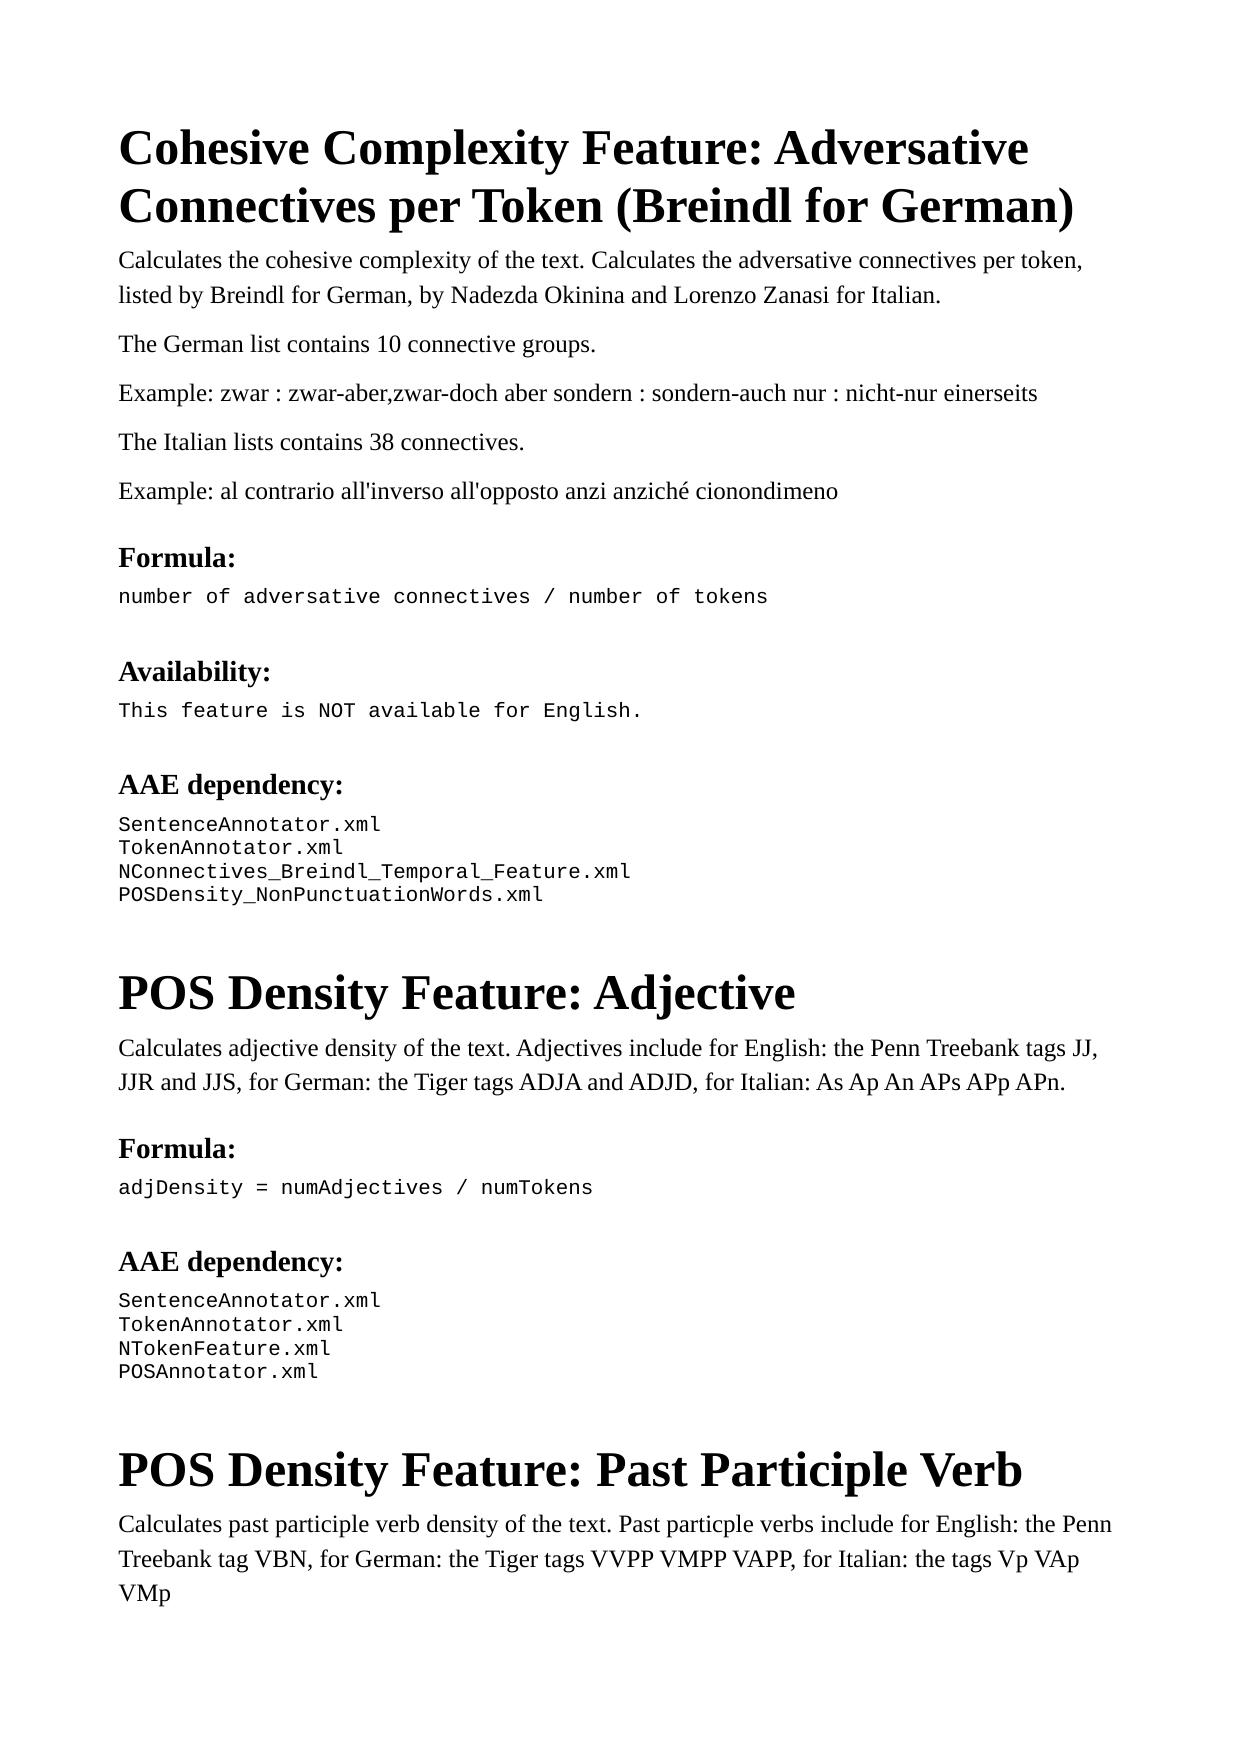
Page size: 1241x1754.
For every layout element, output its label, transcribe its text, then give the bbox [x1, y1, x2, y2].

text SentenceAnnotator.xml [118, 813, 1122, 837]
text NTokenFeature.xml [118, 1338, 1122, 1361]
subtitle Formula: [118, 1131, 1122, 1164]
text This feature is NOT available for English. [118, 700, 1122, 723]
text Calculates the cohesive complexity of the text. Calculates the adversative connectives per token, listed by Breindl for German, by Nadezda Okinina and Lorenzo Zanasi for Italian. [118, 246, 1122, 309]
subtitle Cohesive Complexity Feature: Adversative Connectives per Token (Breindl for German) [118, 118, 1122, 233]
text POSAnnotator.xml [118, 1361, 1122, 1385]
subtitle AAE dependency: [118, 767, 1122, 801]
subtitle Availability: [118, 654, 1122, 687]
text Example: al contrario all'inverso all'opposto anzi anziché cionondimeno [118, 476, 1122, 505]
subtitle AAE dependency: [118, 1244, 1122, 1278]
text Calculates past participle verb density of the text. Past particple verbs include for English: the Penn Treebank tag VBN, for German: the Tiger tags VVPP VMPP VAPP, for Italian: the tags Vp VAp VMp [118, 1509, 1122, 1607]
text TokenAnnotator.xml [118, 837, 1122, 861]
text The German list contains 10 connective groups. [118, 329, 1122, 358]
text The Italian lists contains 38 connectives. [118, 427, 1122, 456]
text TokenAnnotator.xml [118, 1314, 1122, 1338]
text adjDensity = numAdjectives / numTokens [118, 1177, 1122, 1200]
text POSDensity_NonPunctuationWords.xml [118, 884, 1122, 908]
text Calculates adjective density of the text. Adjectives include for English: the Penn Treebank tags JJ, JJR and JJS, for German: the Tiger tags ADJA and ADJD, for Italian: As Ap An APs APp APn. [118, 1033, 1122, 1096]
subtitle POS Density Feature: Past Participle Verb [118, 1439, 1122, 1497]
text NConnectives_Breindl_Temporal_Feature.xml [118, 861, 1122, 884]
subtitle POS Density Feature: Adjective [118, 963, 1122, 1020]
text Example: zwar : zwar-aber,zwar-doch aber sondern : sondern-auch nur : nicht-nur einerseits [118, 378, 1122, 407]
subtitle Formula: [118, 540, 1122, 573]
text SentenceAnnotator.xml [118, 1291, 1122, 1314]
text number of adversative connectives / number of tokens [118, 586, 1122, 610]
